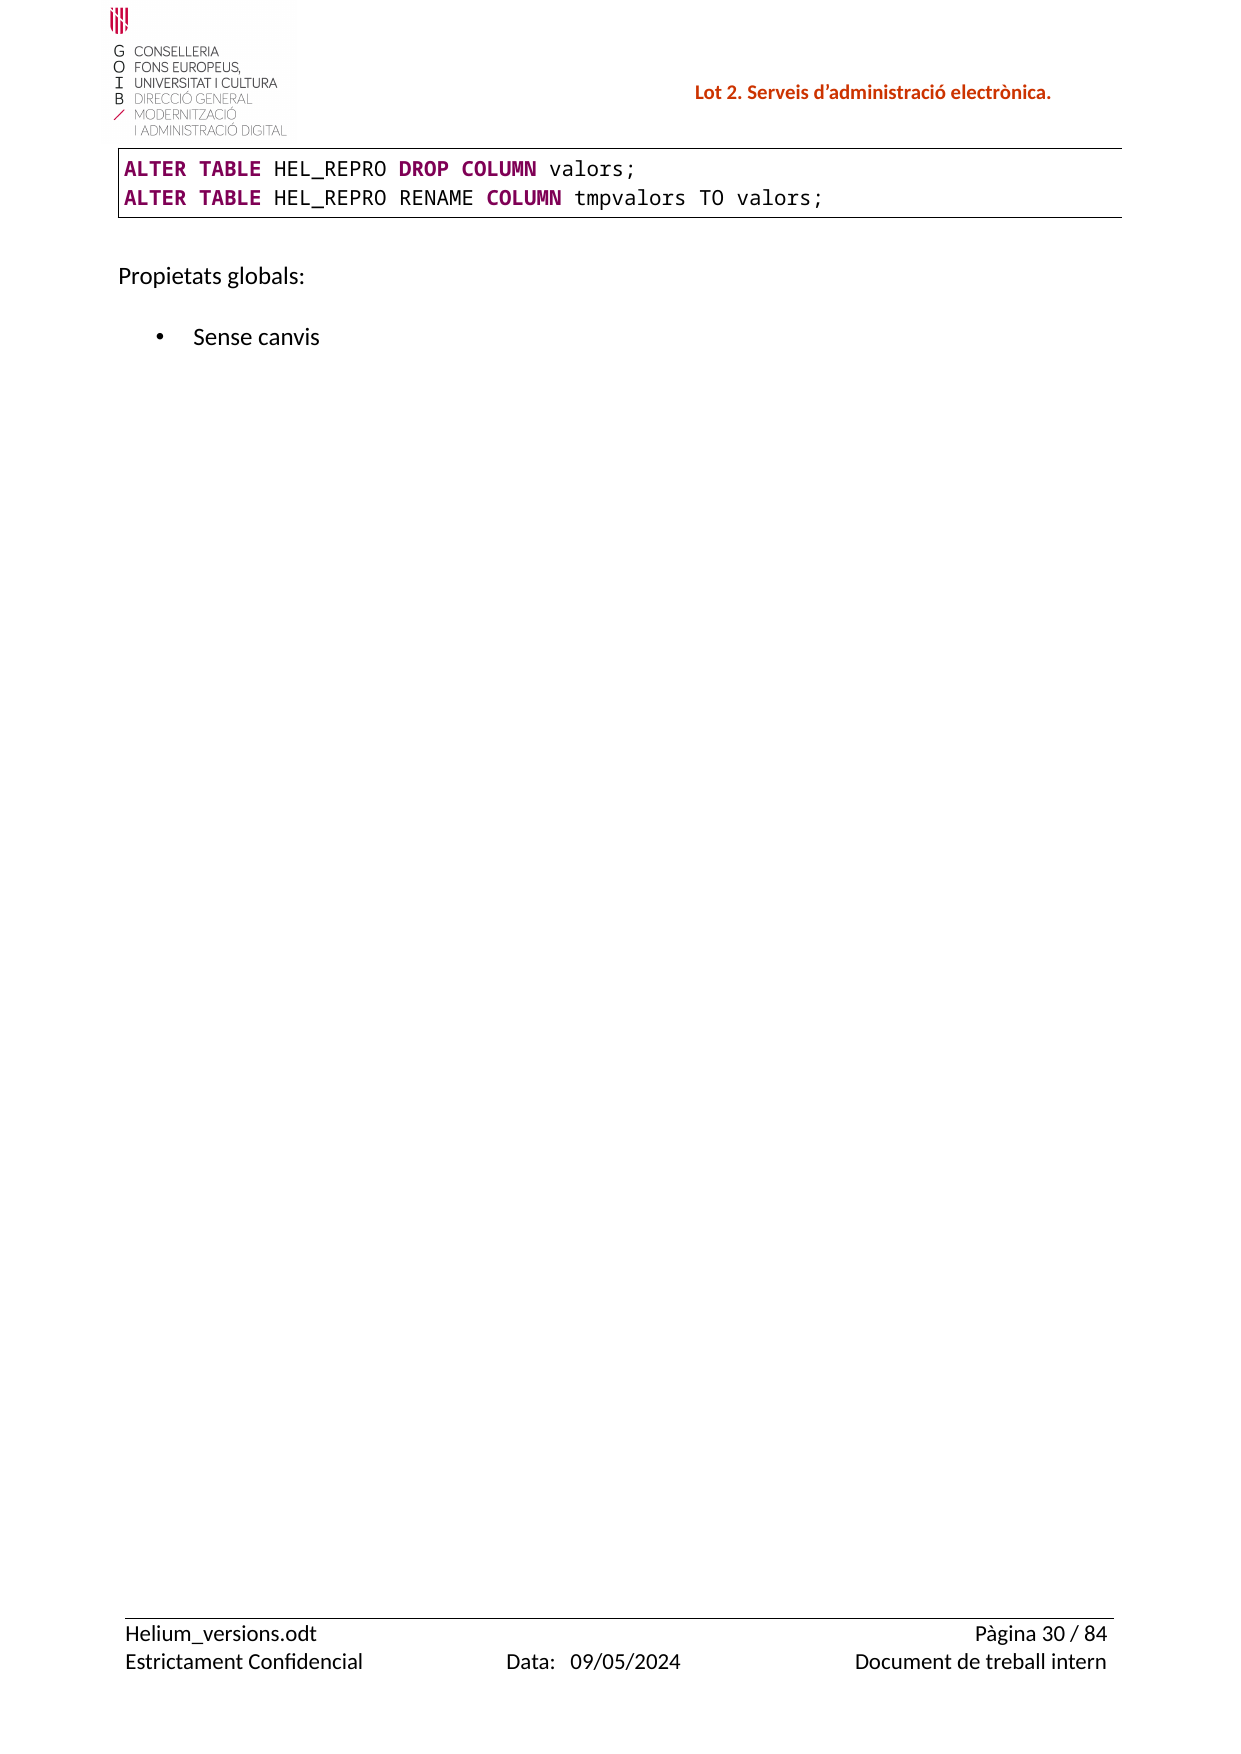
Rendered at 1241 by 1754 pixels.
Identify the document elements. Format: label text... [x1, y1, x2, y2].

list Sense canvis [156, 322, 1122, 352]
picture [100, 0, 297, 144]
text Propietats globals: [118, 261, 1122, 291]
table_header ALTER TABLE HEL_REPRO DROP COLUMN valors; ALTER TABLE HEL_REPRO RENAME COLUMN tmpvalors TO valors; [119, 149, 1122, 217]
